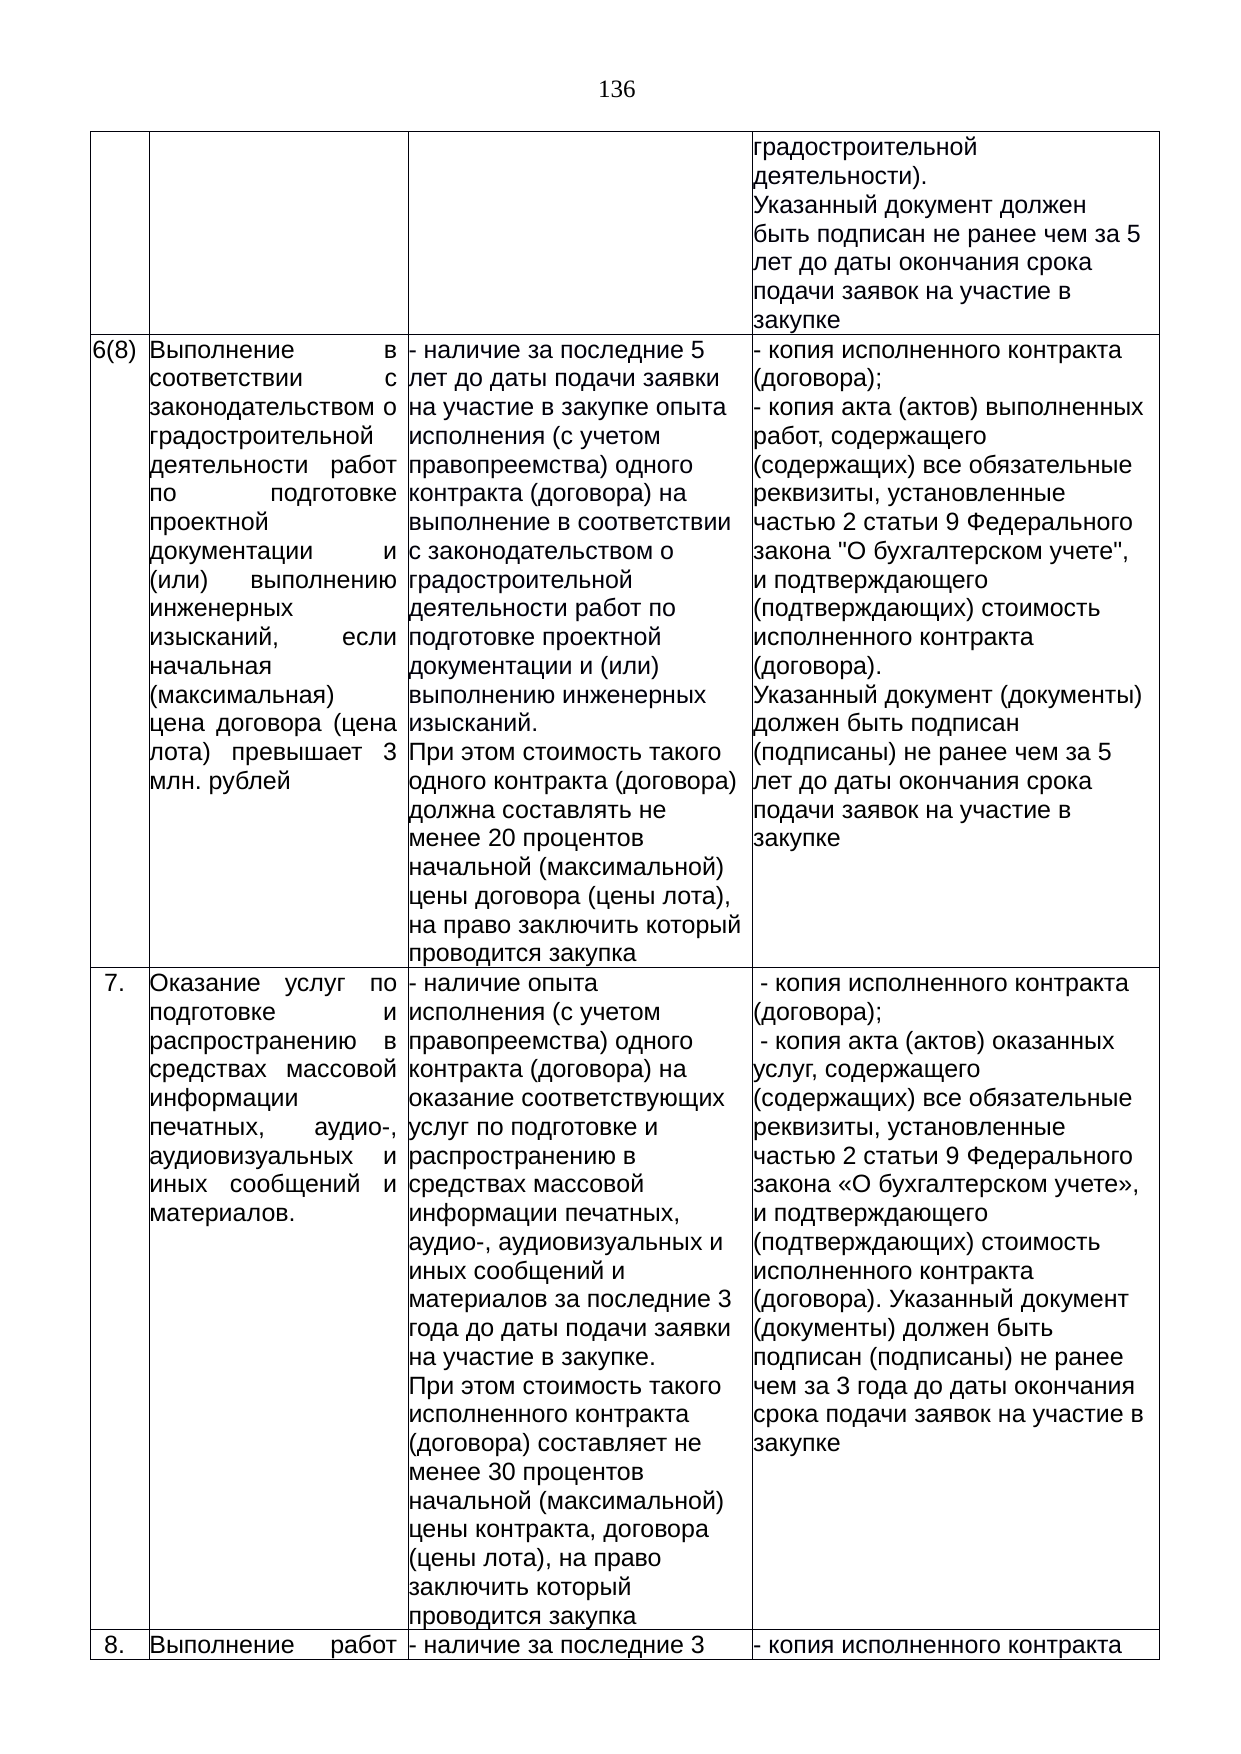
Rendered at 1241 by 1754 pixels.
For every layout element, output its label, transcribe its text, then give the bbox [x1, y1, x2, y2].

table_cell - копия исполненного контракта (договора); - копия акта (актов) выполненных работ, содержащего (содержащих) все обязательные реквизиты, установленные частью 2 статьи 9 Федерального закона "О бухгалтерском учете", и подтверждающего (подтверждающих) стоимость исполненного контракта (договора). Указанный документ (документы) должен быть подписан (подписаны) не ранее чем за 5 лет до даты окончания срока подачи заявок на участие в закупке [753, 335, 1159, 967]
table_cell 7. [91, 968, 149, 1629]
table_cell Оказание услуг по подготовке и распространению в средствах массовой информации печатных, аудио-, аудиовизуальных и иных сообщений и материалов. [150, 968, 408, 1629]
table_cell - копия исполненного контракта (договора); - копия акта (актов) оказанных услуг, содержащего (содержащих) все обязательные реквизиты, установленные частью 2 статьи 9 Федерального закона «О бухгалтерском учете», и подтверждающего (подтверждающих) стоимость исполненного контракта (договора). Указанный документ (документы) должен быть подписан (подписаны) не ранее чем за 3 года до даты окончания срока подачи заявок на участие в закупке [753, 968, 1159, 1629]
table_cell - наличие за последние 3 [409, 1630, 752, 1659]
table_cell Выполнение работ [150, 1630, 408, 1659]
table_cell [409, 132, 752, 333]
table_cell [91, 132, 149, 333]
table_cell Выполнение в соответствии с законодательством о градостроительной деятельности работ по подготовке проектной документации и (или) выполнению инженерных изысканий, если начальная (максимальная) цена договора (цена лота) превышает 3 млн. рублей [150, 335, 408, 967]
table_cell - наличие опыта исполнения (с учетом правопреемства) одного контракта (договора) на оказание соответствующих услуг по подготовке и распространению в средствах массовой информации печатных, аудио-, аудиовизуальных и иных сообщений и материалов за последние 3 года до даты подачи заявки на участие в закупке. При этом стоимость такого исполненного контракта (договора) составляет не менее 30 процентов начальной (максимальной) цены контракта, договора (цены лота), на право заключить который проводится закупка [409, 968, 752, 1629]
table_cell - наличие за последние 5 лет до даты подачи заявки на участие в закупке опыта исполнения (с учетом правопреемства) одного контракта (договора) на выполнение в соответствии с законодательством о градостроительной деятельности работ по подготовке проектной документации и (или) выполнению инженерных изысканий. При этом стоимость такого одного контракта (договора) должна составлять не менее 20 процентов начальной (максимальной) цены договора (цены лота), на право заключить который проводится закупка [409, 335, 752, 967]
table_cell градостроительной деятельности). Указанный документ должен быть подписан не ранее чем за 5 лет до даты окончания срока подачи заявок на участие в закупке [753, 132, 1159, 333]
table_cell 6(8) [91, 335, 149, 967]
table_cell - копия исполненного контракта [753, 1630, 1159, 1659]
table_cell 8. [91, 1630, 149, 1659]
table_cell [150, 132, 408, 333]
